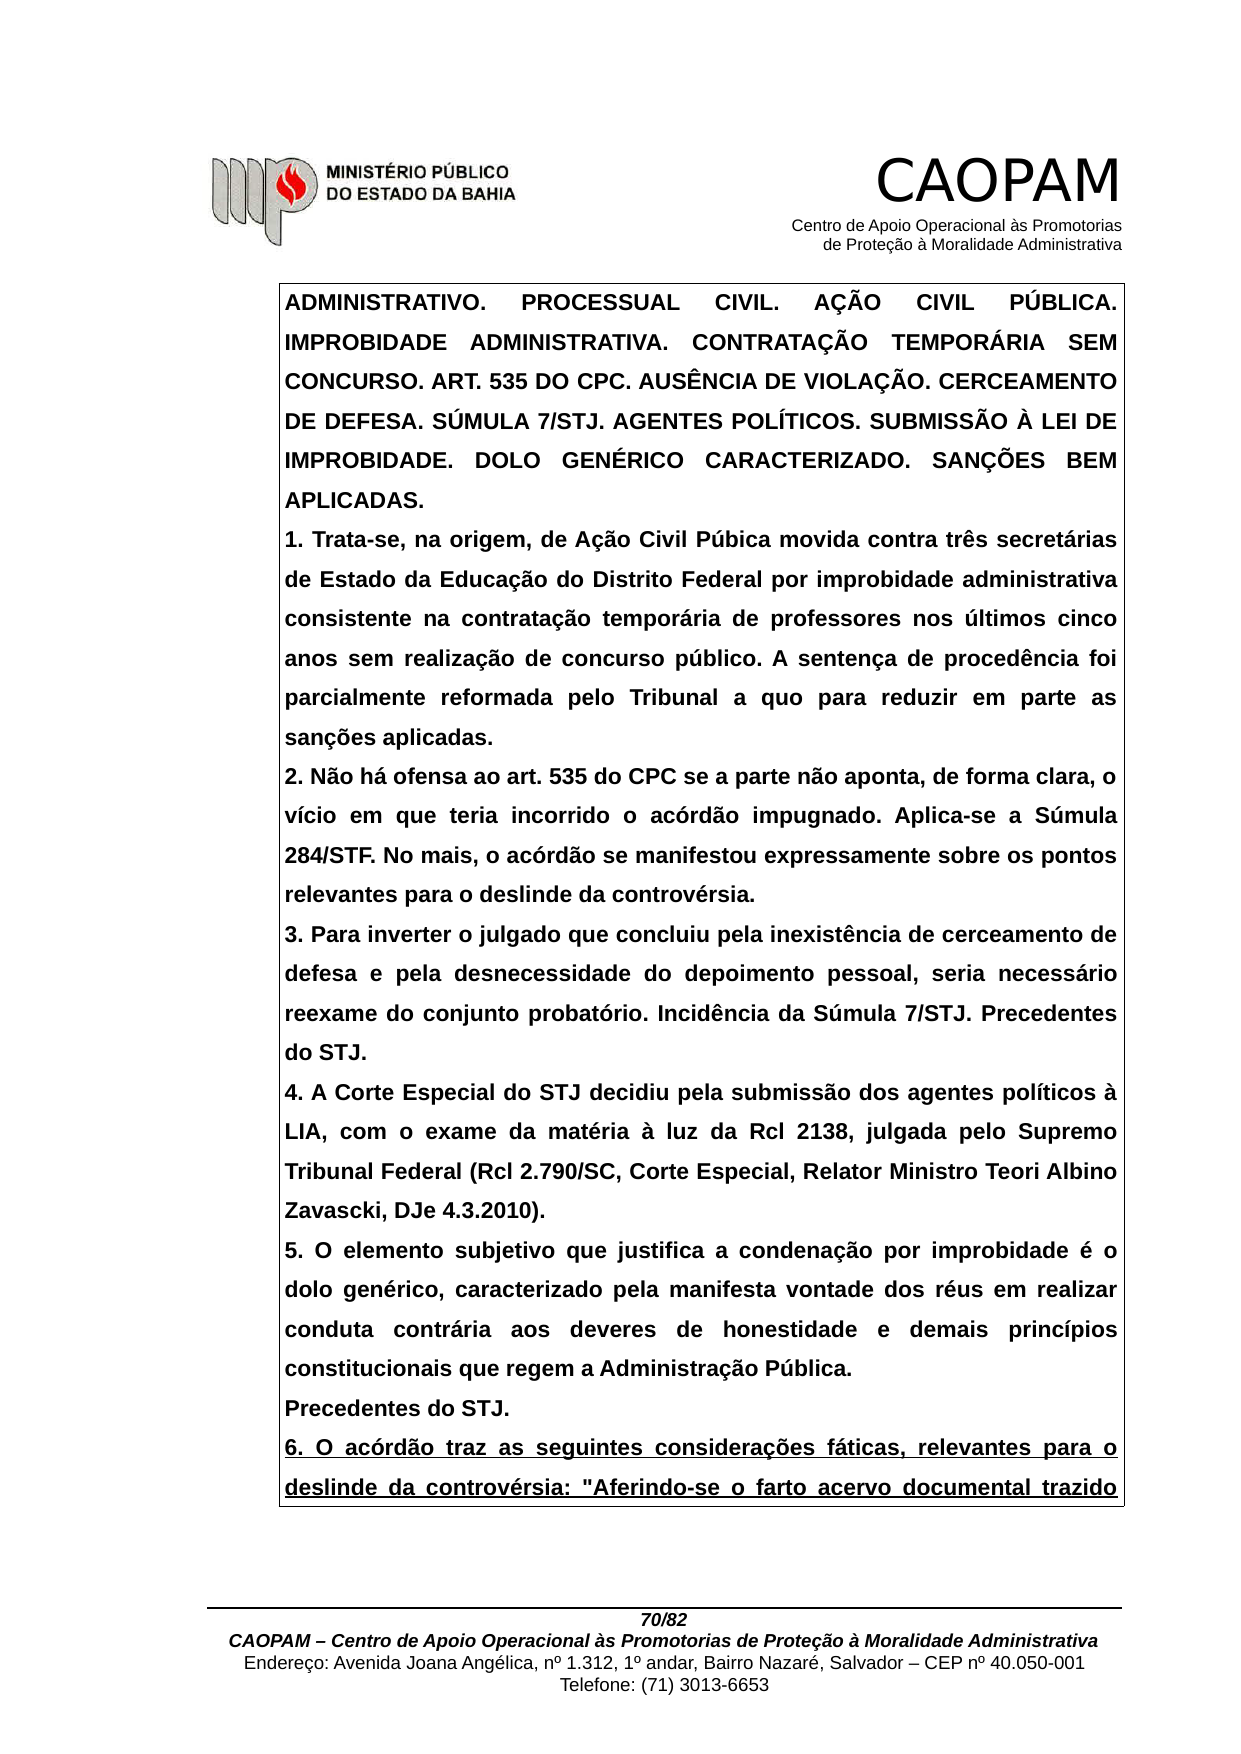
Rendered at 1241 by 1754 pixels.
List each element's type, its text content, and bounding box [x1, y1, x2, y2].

table_header ADMINISTRATIVO. PROCESSUAL CIVIL. AÇÃO CIVIL PÚBLICA. IMPROBIDADE ADMINISTRATIVA. CONTRATAÇÃO TEMPORÁRIA SEM CONCURSO. ART. 535 DO CPC. AUSÊNCIA DE VIOLAÇÃO. CERCEAMENTO DE DEFESA. SÚMULA 7/STJ. AGENTES POLÍTICOS. SUBMISSÃO À LEI DE IMPROBIDADE. DOLO GENÉRICO CARACTERIZADO. SANÇÕES BEM APLICADAS. 1. Trata-se, na origem, de Ação Civil Púbica movida contra três secretárias de Estado da Educação do Distrito Federal por improbidade administrativa consistente na contratação temporária de professores nos últimos cinco anos sem realização de concurso público. A sentença de procedência foi parcialmente reformada pelo Tribunal a quo para reduzir em parte as sanções aplicadas. 2. Não há ofensa ao art. 535 do CPC se a parte não aponta, de forma clara, o vício em que teria incorrido o acórdão impugnado. Aplica-se a Súmula 284/STF. No mais, o acórdão se manifestou expressamente sobre os pontos relevantes para o deslinde da controvérsia. 3. Para inverter o julgado que concluiu pela inexistência de cerceamento de defesa e pela desnecessidade do depoimento pessoal, seria necessário reexame do conjunto probatório. Incidência da Súmula 7/STJ. Precedentes do STJ. 4. A Corte Especial do STJ decidiu pela submissão dos agentes políticos à LIA, com o exame da matéria à luz da Rcl 2138, julgada pelo Supremo Tribunal Federal (Rcl 2.790/SC, Corte Especial, Relator Ministro Teori Albino Zavascki, DJe 4.3.2010). 5. O elemento subjetivo que justifica a condenação por improbidade é o dolo genérico, caracterizado pela manifesta vontade dos réus em realizar conduta contrária aos deveres de honestidade e demais princípios constitucionais que regem a Administração Pública. Precedentes do STJ. 6. O acórdão traz as seguintes considerações fáticas, relevantes para o deslinde da controvérsia: "Aferindo-se o farto acervo documental trazido [280, 284, 1124, 1506]
picture [200, 153, 535, 253]
